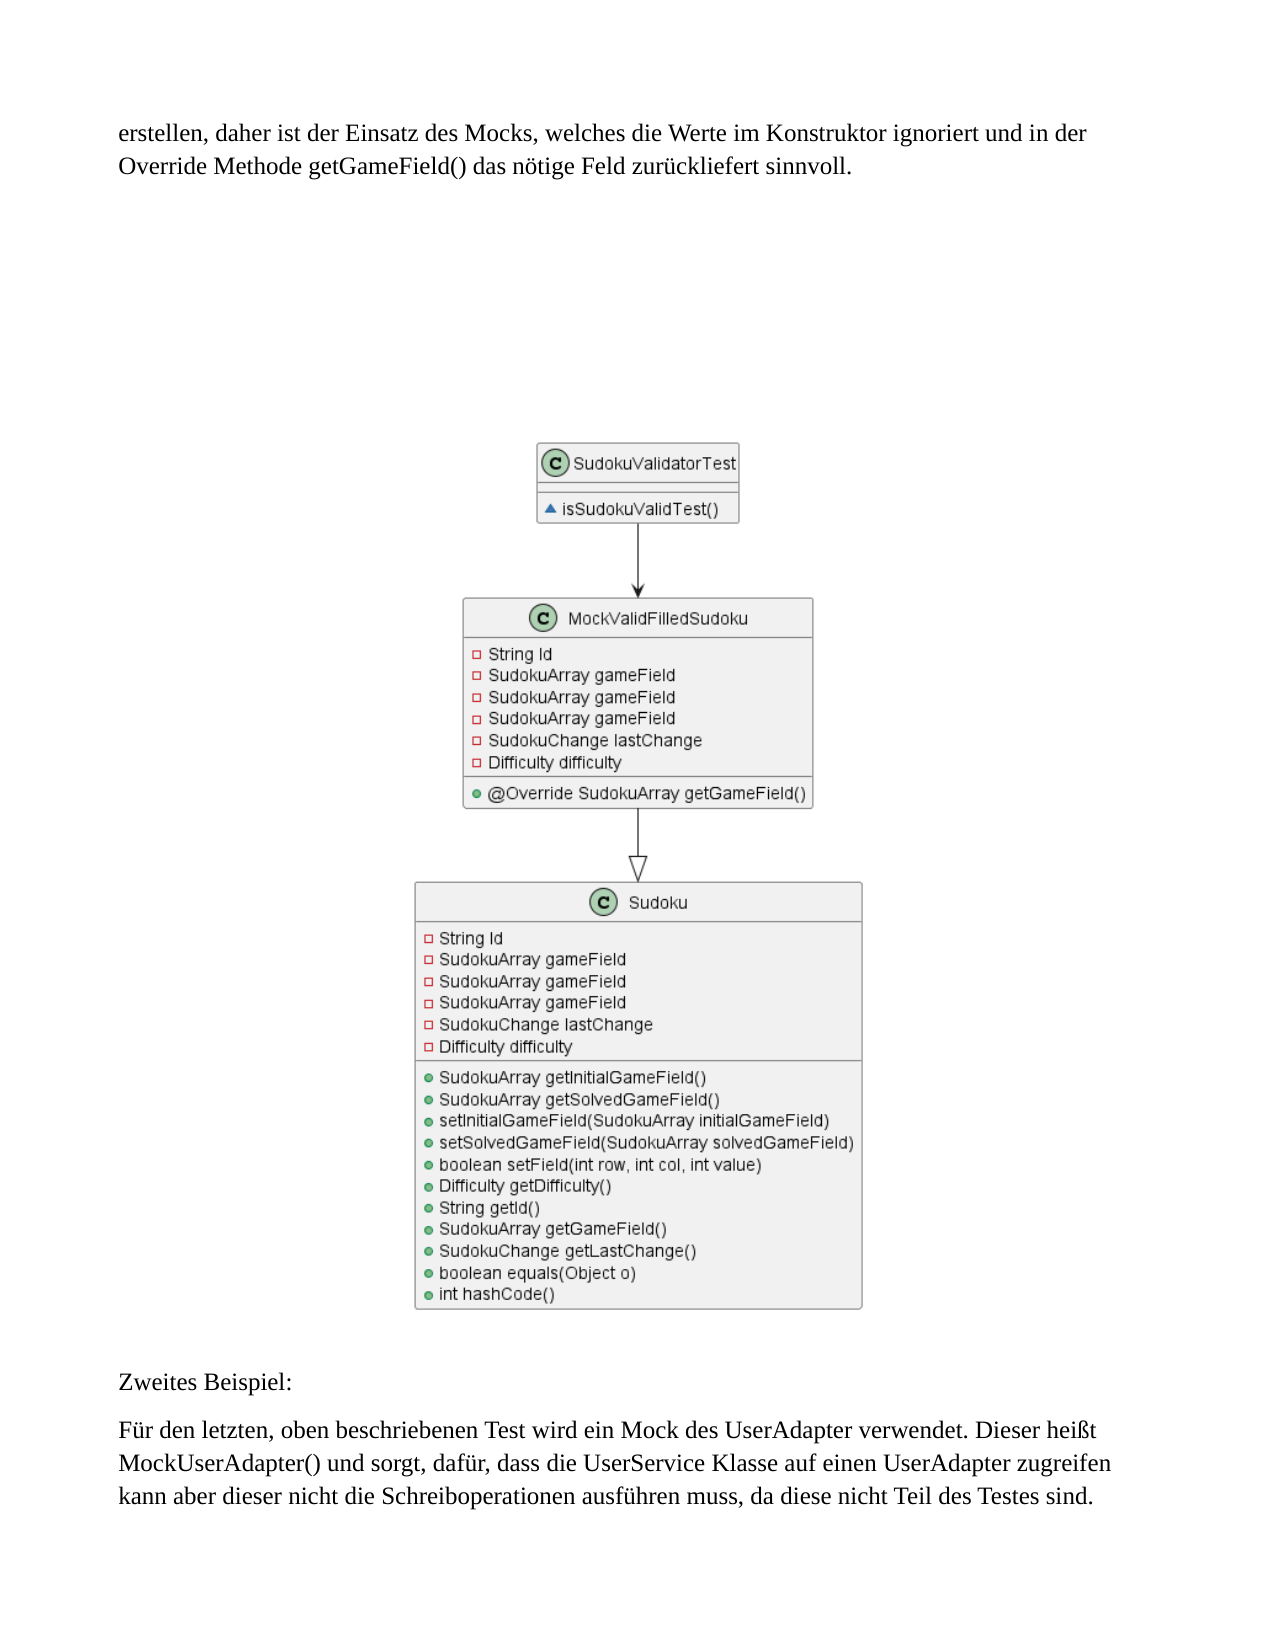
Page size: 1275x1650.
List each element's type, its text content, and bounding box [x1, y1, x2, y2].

text Zweites Beispiel: [118, 1367, 1157, 1396]
text Für den letzten, oben beschriebenen Test wird ein Mock des UserAdapter verwendet. Dieser heißt MockUserAdapter() und sorgt, dafür, dass die UserService Klasse auf einen UserAdapter zugreifen kann aber dieser nicht die Schreiboperationen ausführen muss, da diese nicht Teil des Testes sind. [118, 1415, 1157, 1510]
text erstellen, daher ist der Einsatz des Mocks, welches die Werte im Konstruktor ignoriert und in der Override Methode getGameField() das nötige Feld zurückliefert sinnvoll. [118, 118, 1157, 180]
